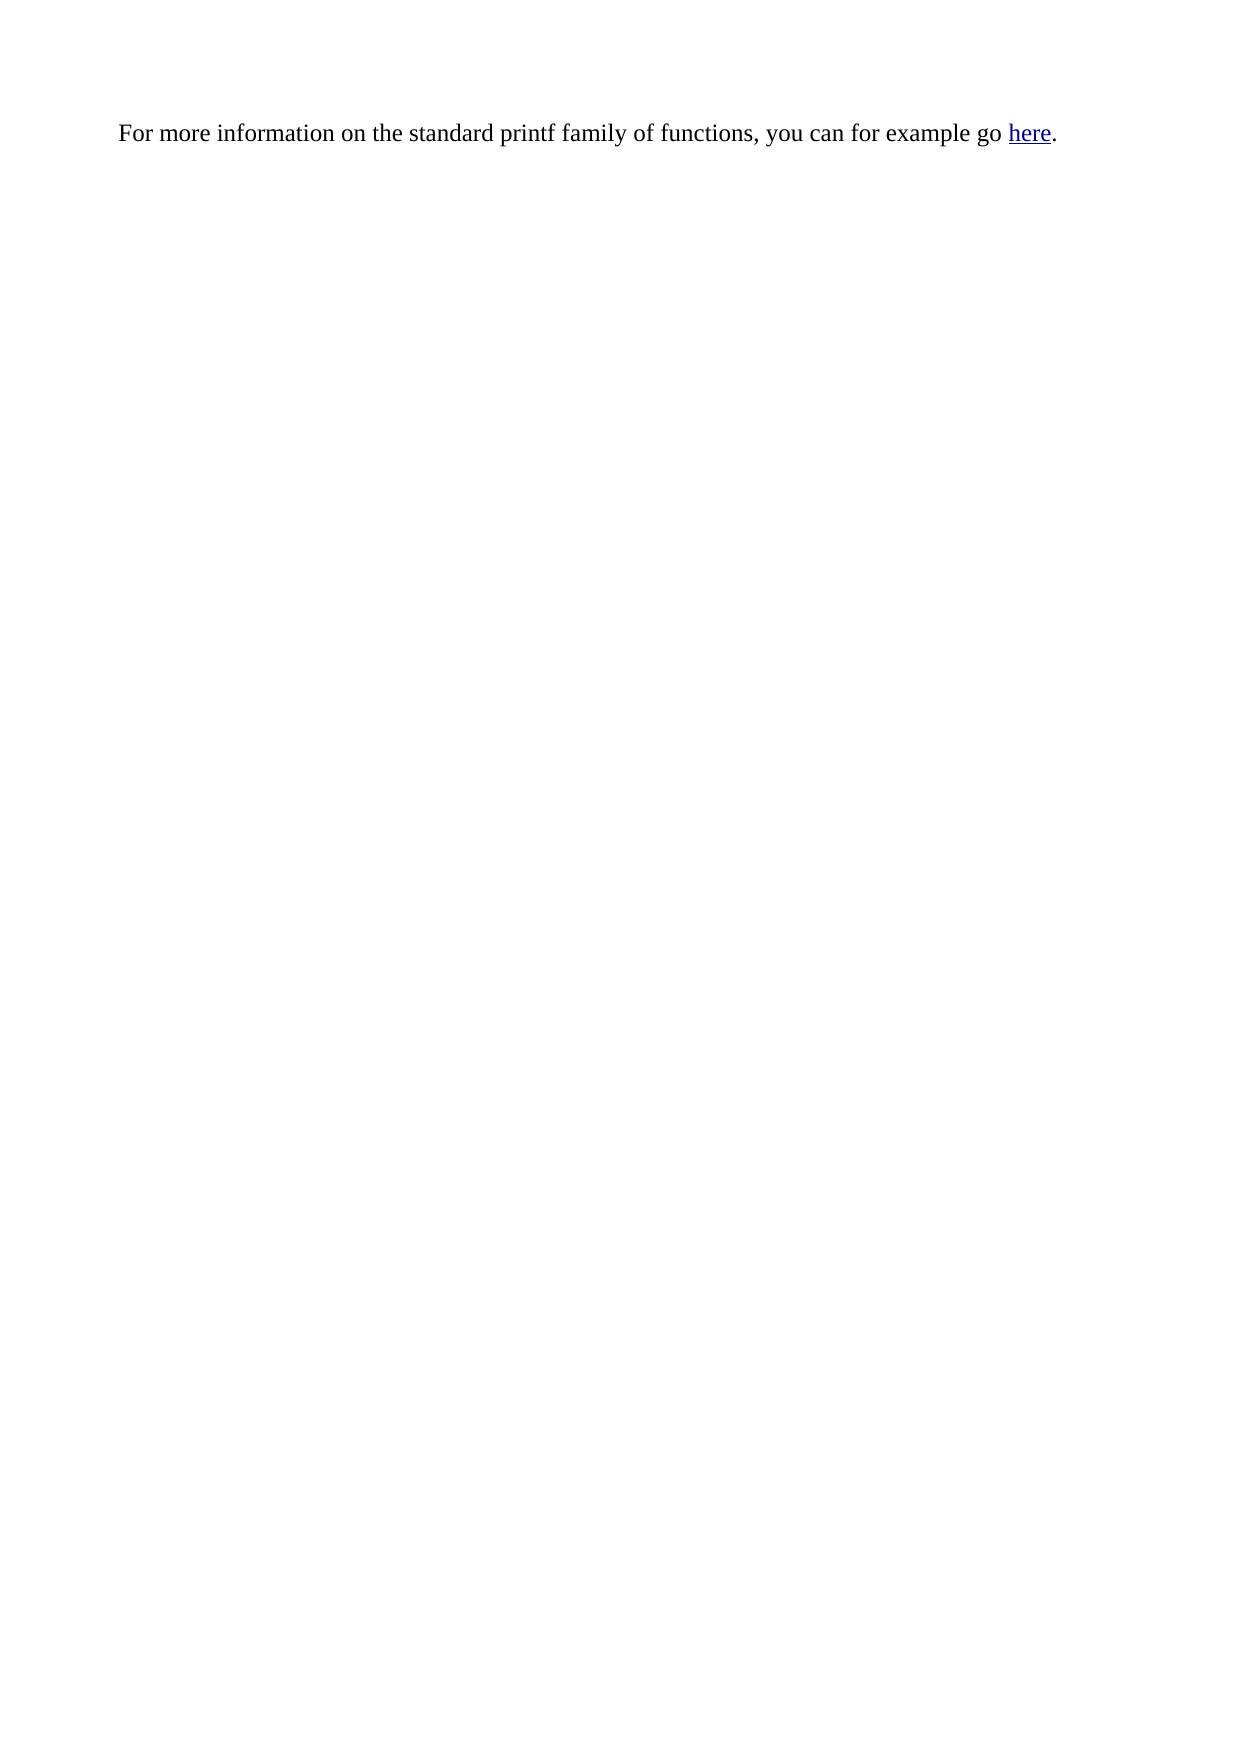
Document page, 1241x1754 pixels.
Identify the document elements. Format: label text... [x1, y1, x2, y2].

text For more information on the standard printf family of functions, you can for example go here. [118, 118, 1122, 147]
